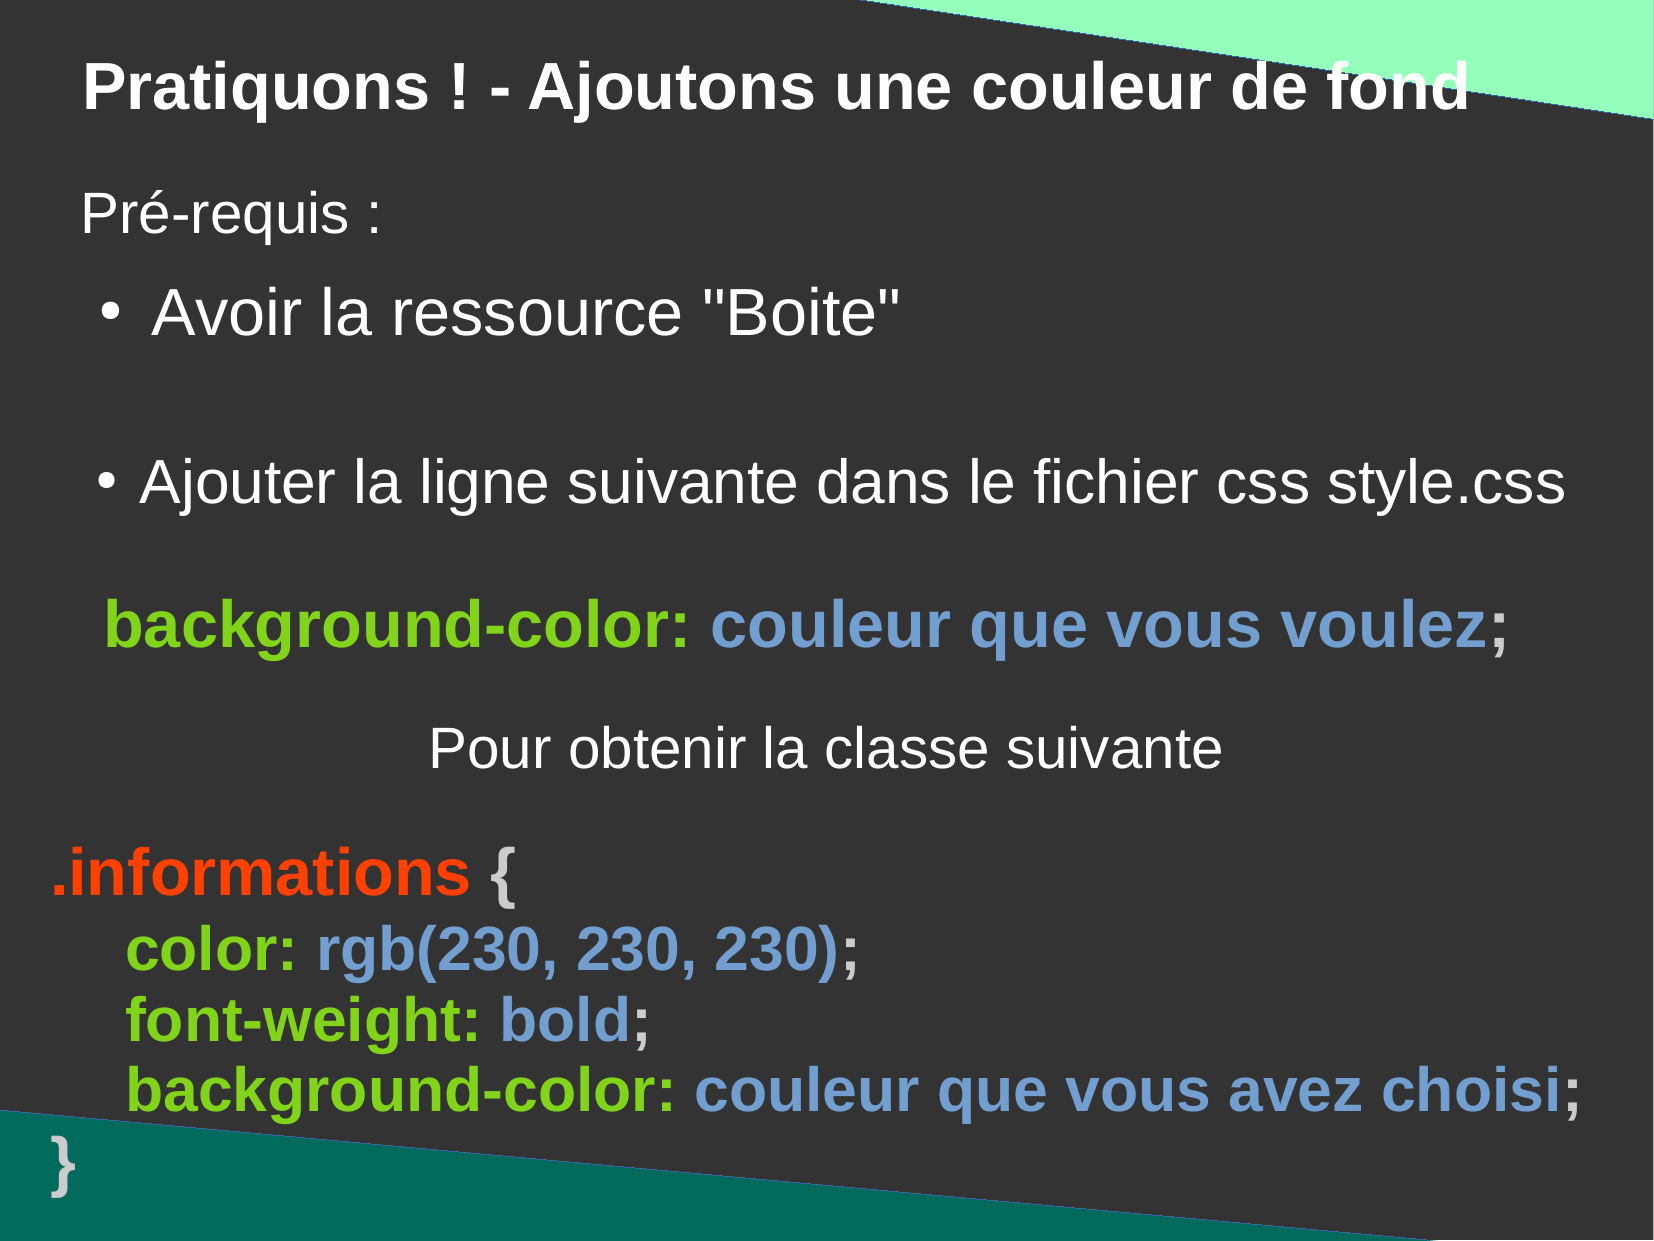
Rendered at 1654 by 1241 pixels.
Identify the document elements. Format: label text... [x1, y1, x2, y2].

text_box .informations { color: rgb(230, 230, 230); font-weight: bold; background-color: couleur que vous avez choisi; } [35, 827, 1619, 1217]
text_box Pour obtenir la classe suivante [330, 708, 1323, 789]
text_box background-color: couleur que vous voulez; [88, 580, 1565, 745]
title Pratiquons ! - Ajoutons une couleur de fond [82, 49, 1571, 152]
list Ajouter la ligne suivante dans le fichier css style.css [80, 447, 1605, 580]
list Pré-requis : Avoir la ressource "Boite" [80, 180, 1620, 355]
text_box [860, 0, 1654, 120]
